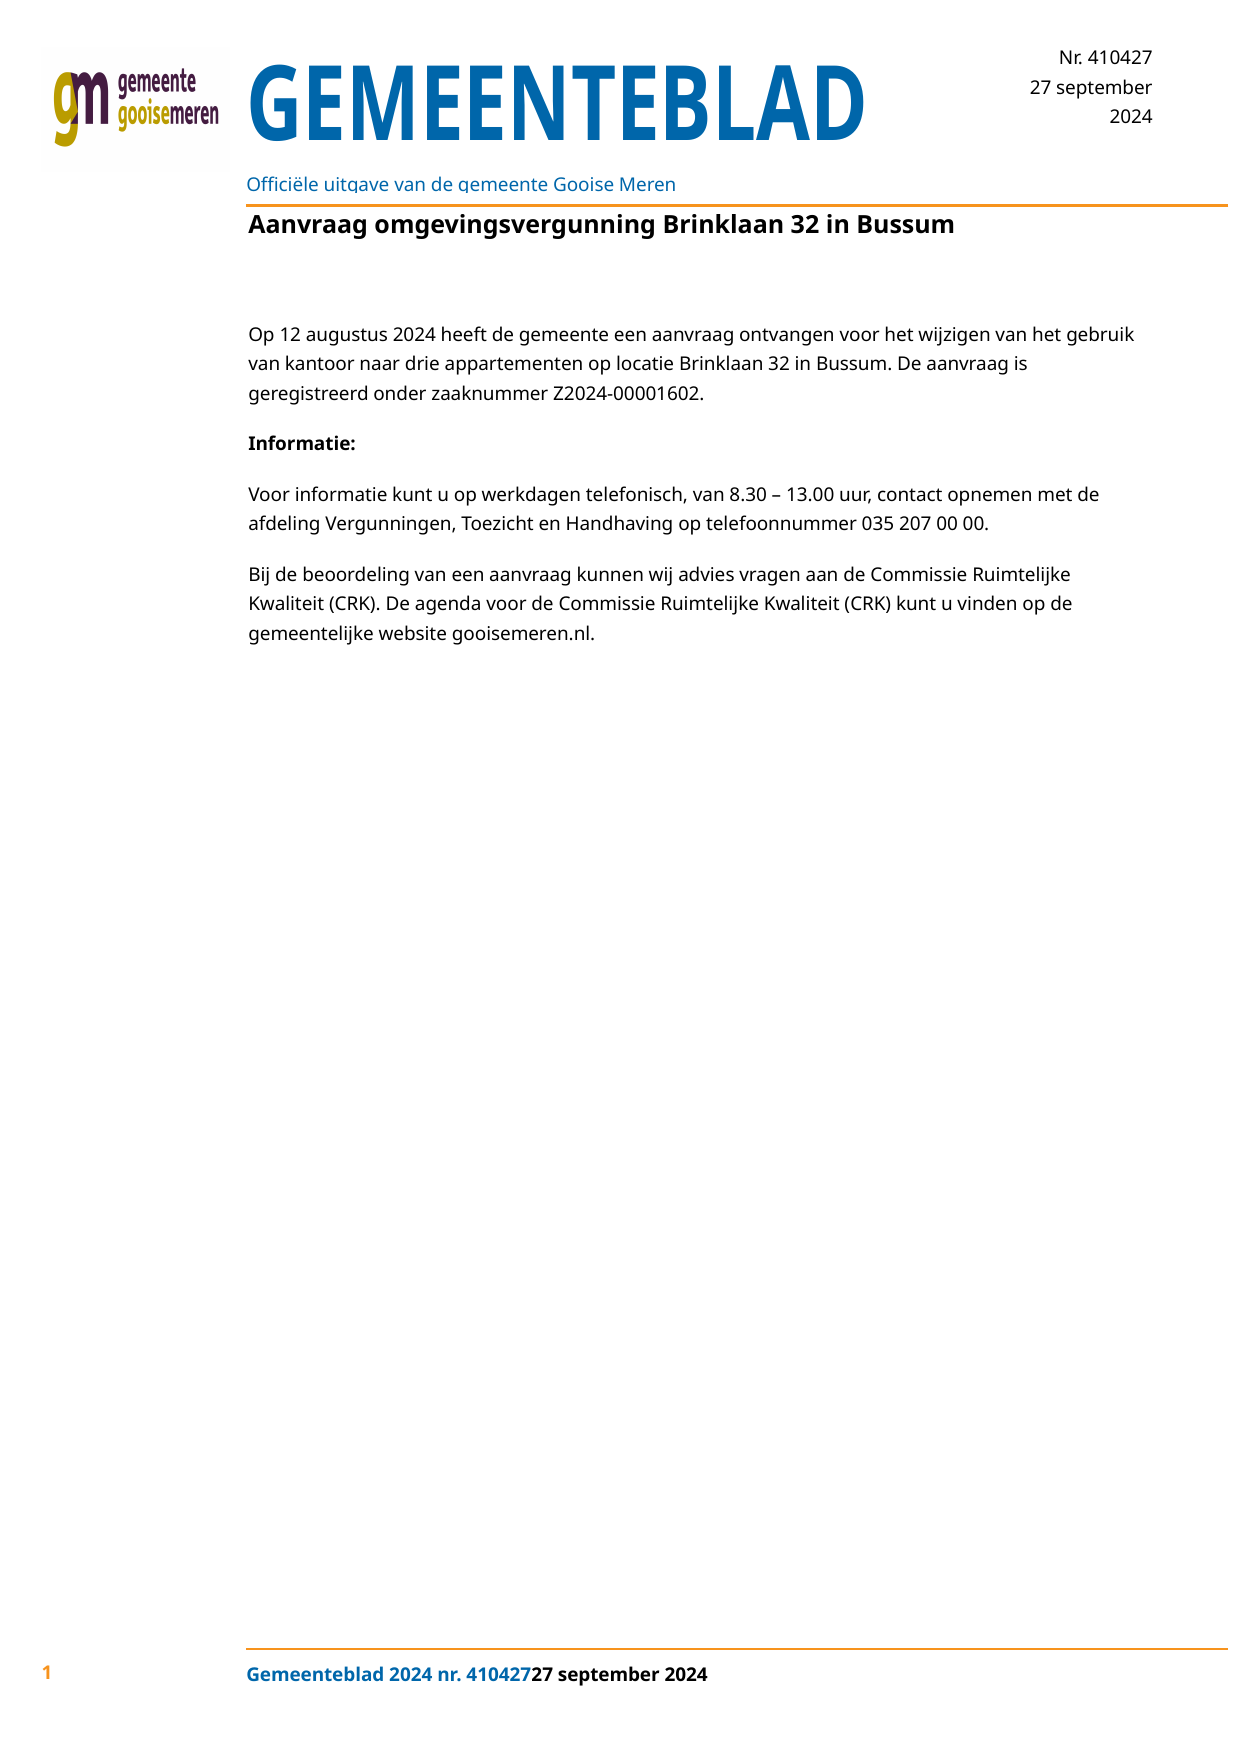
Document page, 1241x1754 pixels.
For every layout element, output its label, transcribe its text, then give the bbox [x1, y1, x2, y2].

text Op 12 augustus 2024 heeft de gemeente een aanvraag ontvangen voor het wijzigen van het gebruik van kantoor naar drie appartementen op locatie Brinklaan 32 in Bussum. De aanvraag is geregistreerd onder zaaknummer Z2024-00001602. [248, 321, 1152, 406]
text Voor informatie kunt u op werkdagen telefonisch, van 8.30 – 13.00 uur, contact opnemen met de afdeling Vergunningen, Toezicht en Handhaving op telefoonnummer 035 207 00 00. [248, 481, 1152, 536]
picture [41, 47, 231, 172]
text Aanvraag omgevingsvergunning Brinklaan 32 in Bussum [248, 207, 1152, 241]
text Bij de beoordeling van een aanvraag kunnen wij advies vragen aan de Commissie Ruimtelijke Kwaliteit (CRK). De agenda voor de Commissie Ruimtelijke Kwaliteit (CRK) kunt u vinden op de gemeentelijke website gooisemeren.nl. [248, 561, 1152, 646]
text Informatie: [248, 430, 1152, 456]
